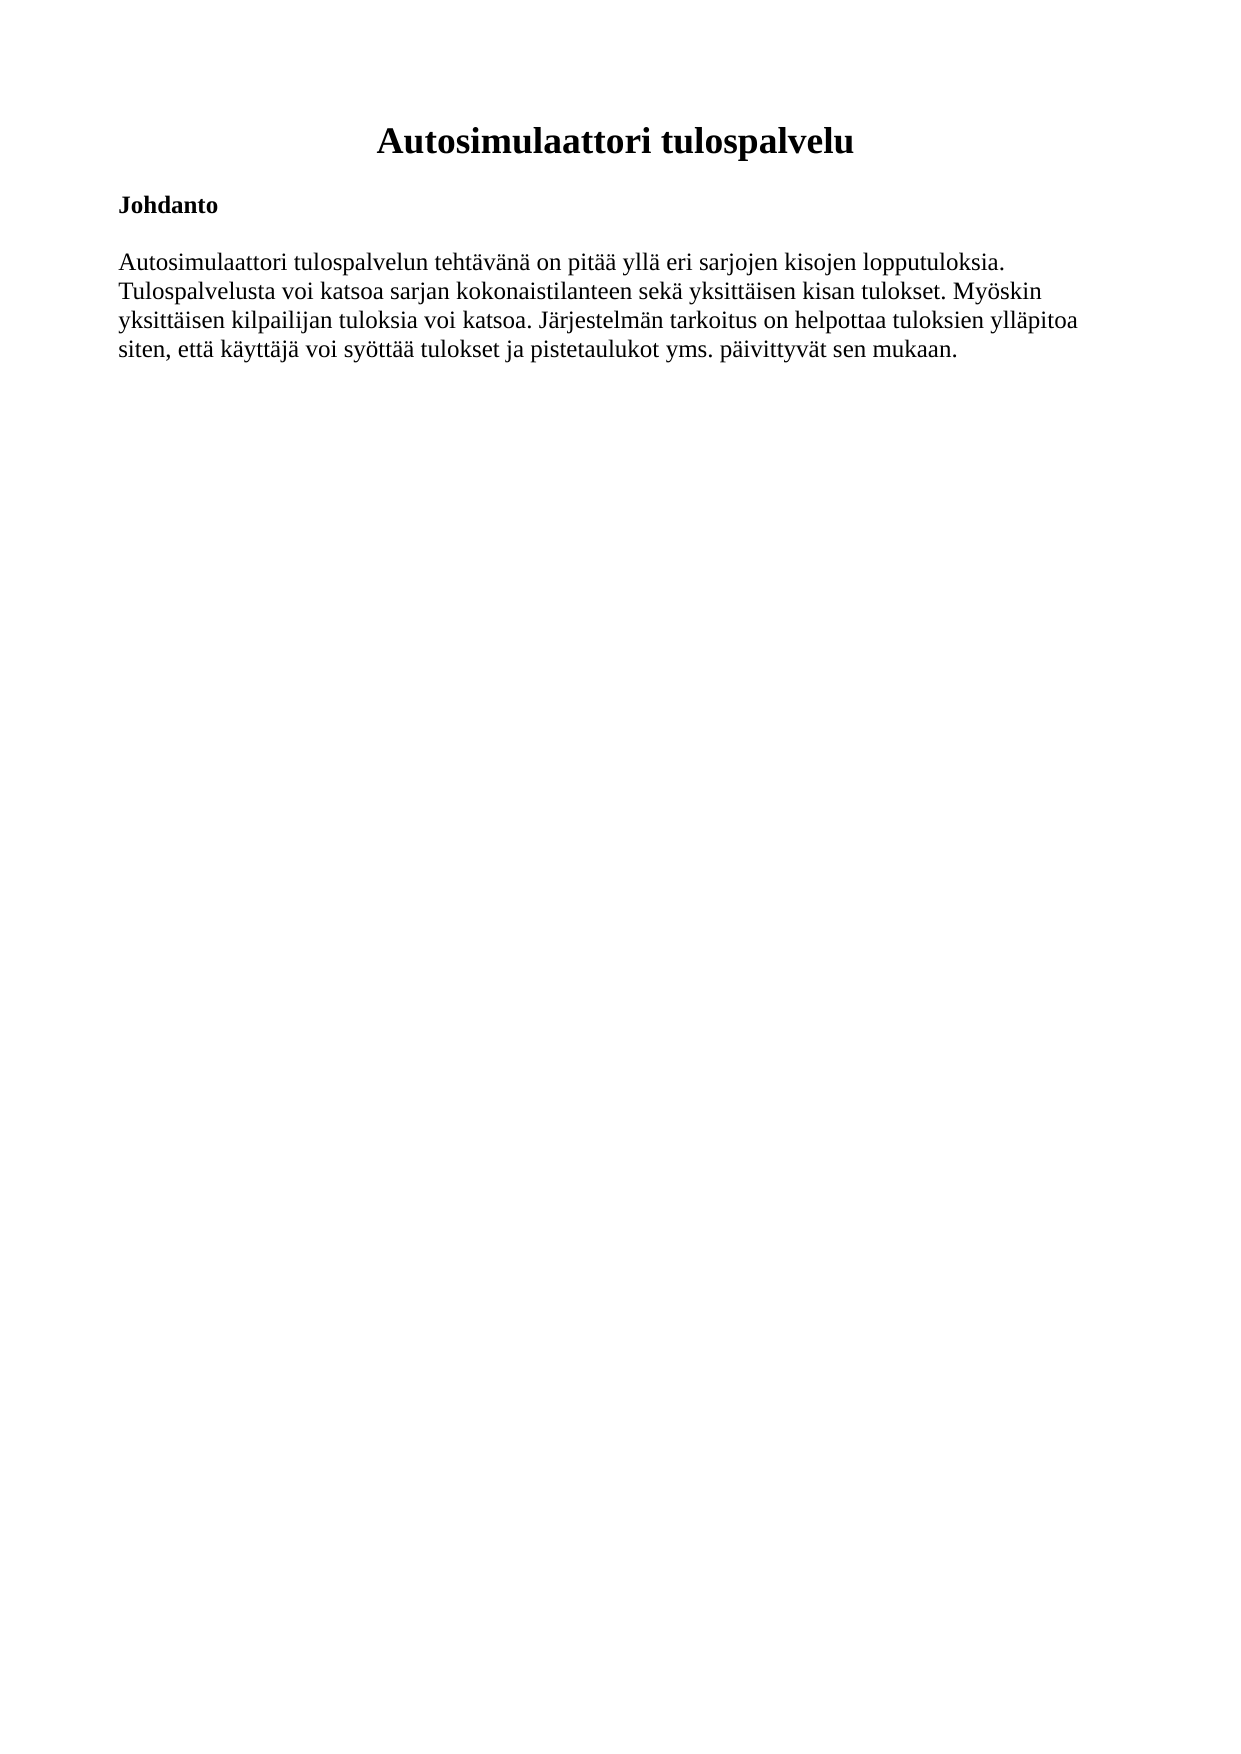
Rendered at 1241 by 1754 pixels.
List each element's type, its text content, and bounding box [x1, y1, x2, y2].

text Autosimulaattori tulospalvelun tehtävänä on pitää yllä eri sarjojen kisojen lopputuloksia. Tulospalvelusta voi katsoa sarjan kokonaistilanteen sekä yksittäisen kisan tulokset. Myöskin yksittäisen kilpailijan tuloksia voi katsoa. Järjestelmän tarkoitus on helpottaa tuloksien ylläpitoa siten, että käyttäjä voi syöttää tulokset ja pistetaulukot yms. päivittyvät sen mukaan. [118, 247, 1122, 391]
text Autosimulaattori tulospalvelu [118, 118, 1122, 161]
text Johdanto [118, 190, 1122, 219]
